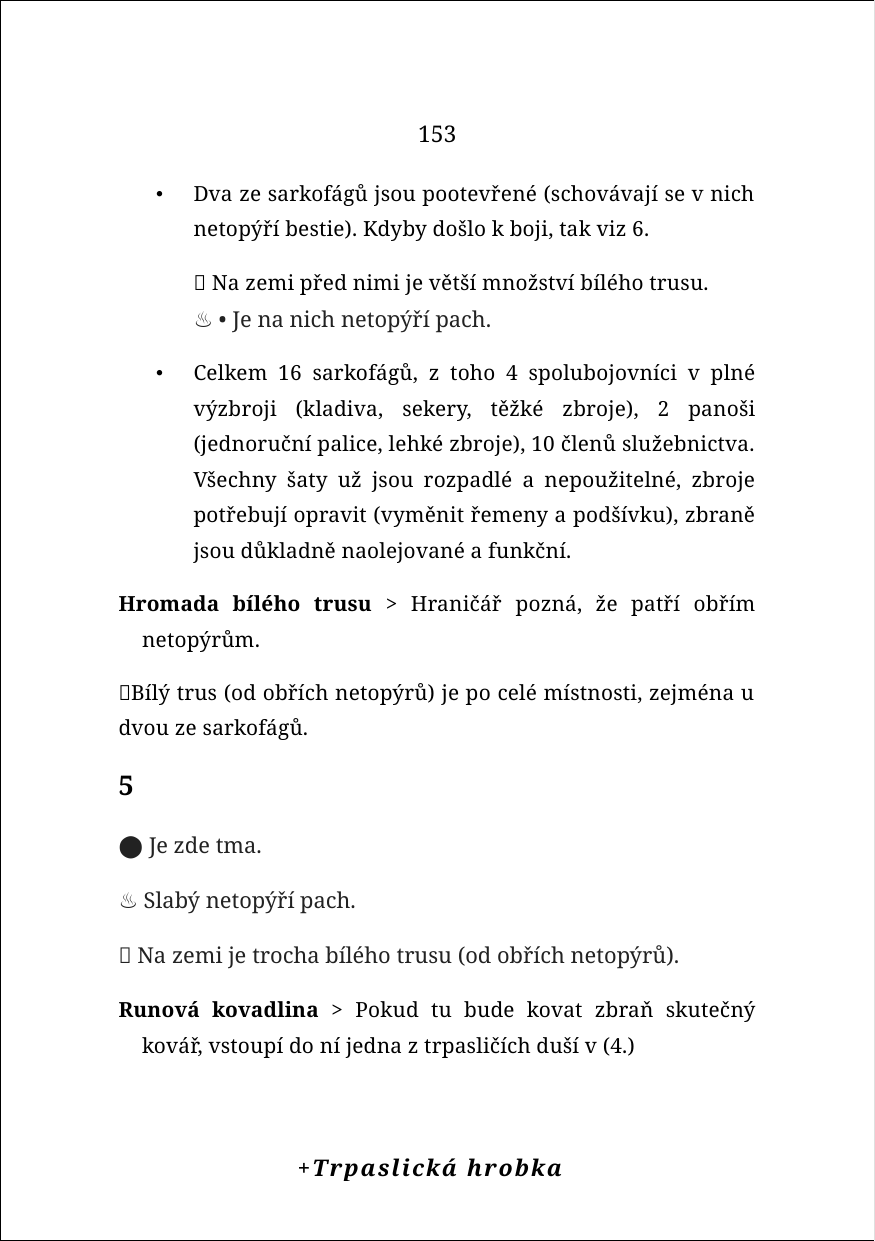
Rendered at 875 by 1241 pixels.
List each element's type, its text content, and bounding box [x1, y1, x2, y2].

list Dva ze sarkofágů jsou pootevřené (schovávají se v nich netopýří bestie). Kdyby došlo k boji, tak viz 6. [156, 179, 756, 243]
list 👣 Na zemi před nimi je větší množství bílého trusu. ♨ • Je na nich netopýří pach. [156, 268, 756, 333]
text Hromada bílého trusu > Hraničář pozná, že patří obřím netopýrům. [118, 589, 756, 653]
text 👣Bílý trus (od obřích netopýrů) je po celé místnosti, zejména u dvou ze sarkofágů. [118, 678, 756, 742]
text ♨ Slabý netopýří pach. [118, 885, 756, 915]
text 👣 Na zemi je trocha bílého trusu (od obřích netopýrů). [118, 940, 756, 970]
list Celkem 16 sarkofágů, z toho 4 spolubojovníci v plné výzbroji (kladiva, sekery, těžké zbroje), 2 panoši (jednoruční palice, lehké zbroje), 10 členů služebnictva. Všechny šaty už jsou rozpadlé a nepoužitelné, zbroje potřebují opravit (vyměnit řemeny a podšívku), zbraně jsou důkladně naolejované a funkční. [156, 358, 756, 564]
text Runová kovadlina > Pokud tu bude kovat zbraň skutečný kovář, vstoupí do ní jedna z trpasličích duší v (4.) [118, 995, 756, 1059]
text ⬤ Je zde tma. [118, 831, 756, 860]
text 5 [118, 767, 756, 804]
